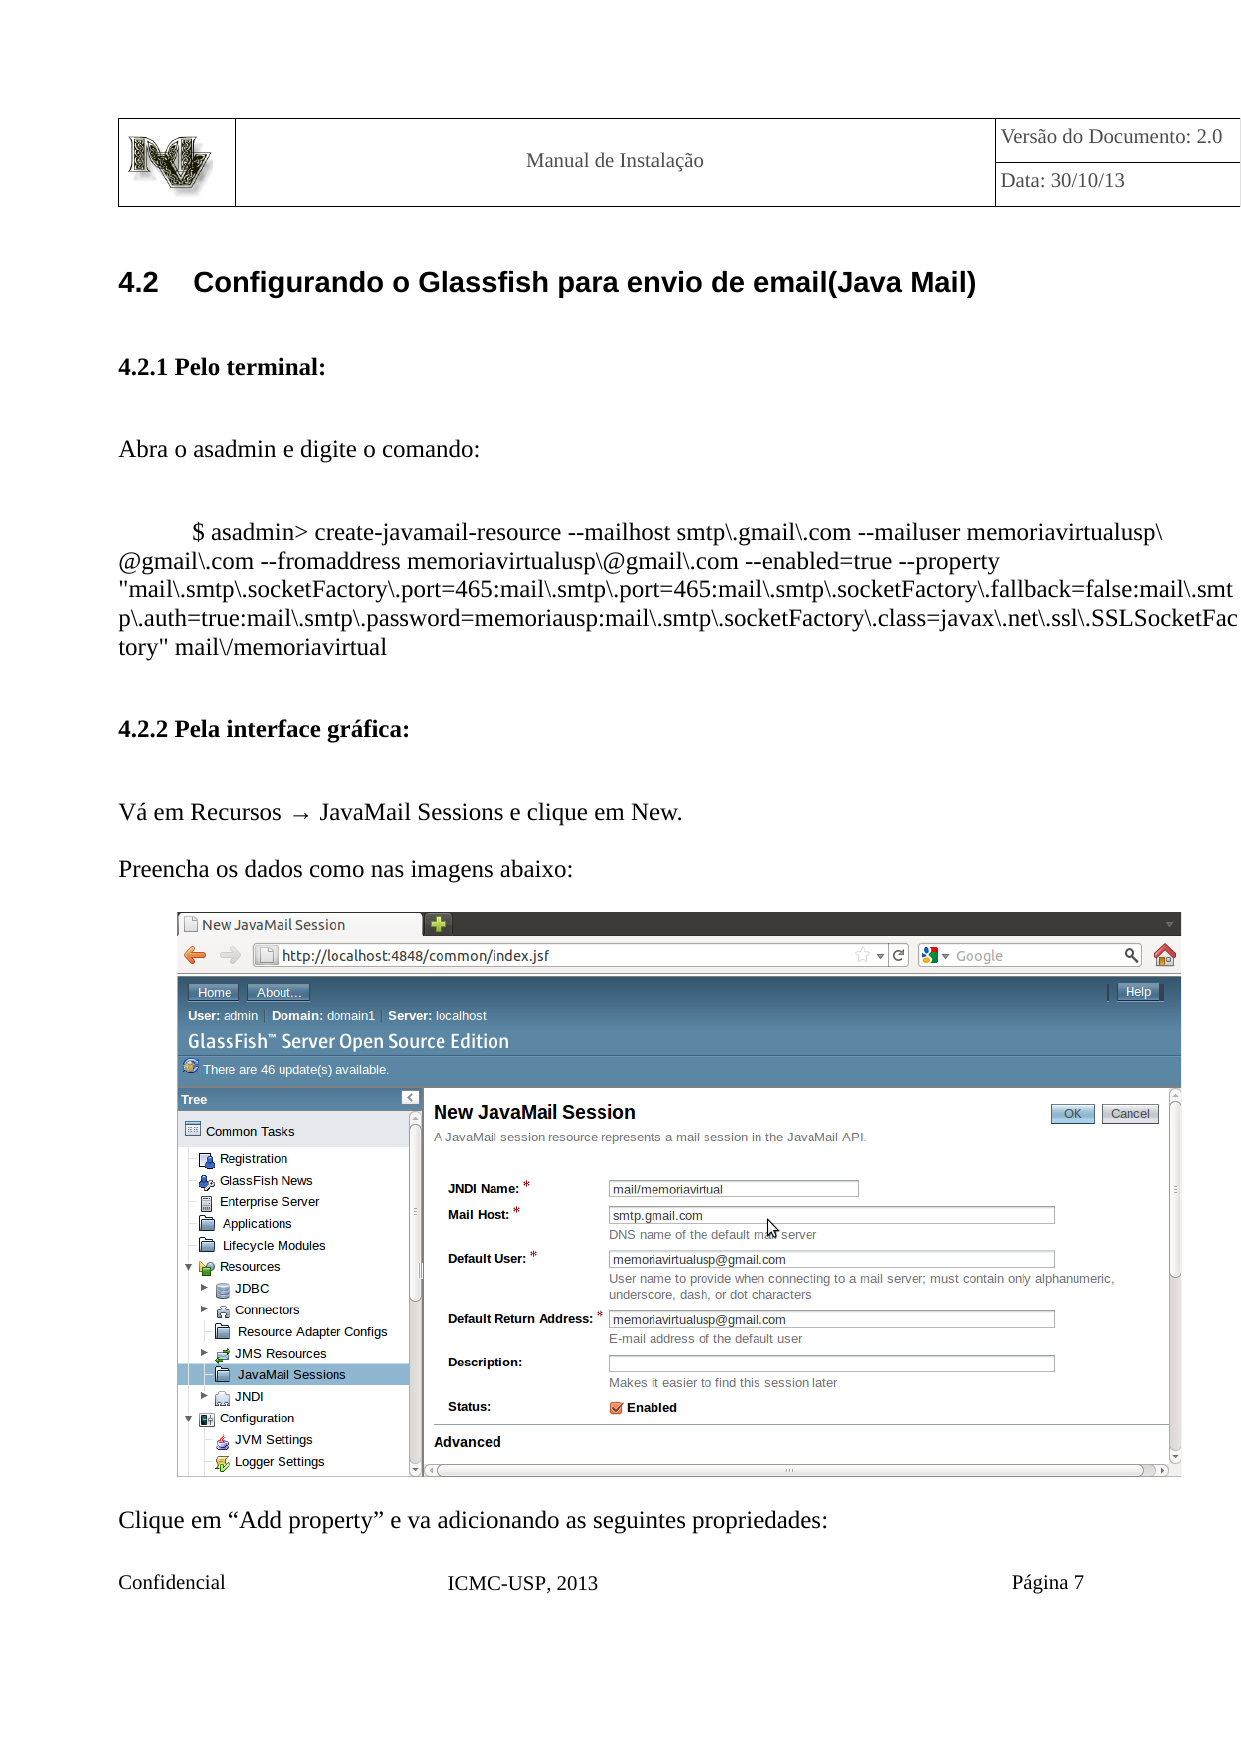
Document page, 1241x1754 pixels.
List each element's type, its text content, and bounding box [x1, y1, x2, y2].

subtitle Configurando o Glassfish para envio de email(Java Mail) [118, 265, 1240, 298]
text 4.2.1 Pelo terminal: [118, 352, 1240, 381]
picture [177, 912, 1182, 1477]
text $ asadmin> create-javamail-resource --mailhost smtp\.gmail\.com --mailuser memoriavirtualusp\@gmail\.com --fromaddress memoriavirtualusp\@gmail\.com --enabled=true --property "mail\.smtp\.socketFactory\.port=465:mail\.smtp\.port=465:mail\.smtp\.socketFactory\.fallback=false:mail\.smtp\.auth=true:mail\.smtp\.password=memoriausp:mail\.smtp\.socketFactory\.class=javax\.net\.ssl\.SSLSocketFactory" mail\/memoriavirtual [118, 517, 1240, 661]
text Clique em “Add property” e va adicionando as seguintes propriedades: [118, 1505, 1240, 1534]
text Abra o asadmin e digite o comando: [118, 434, 1240, 463]
text Vá em Recursos → JavaMail Sessions e clique em New. [118, 797, 1240, 826]
picture [123, 125, 214, 200]
text 4.2.2 Pela interface gráfica: [118, 714, 1240, 743]
text Preencha os dados como nas imagens abaixo: [118, 854, 1240, 883]
